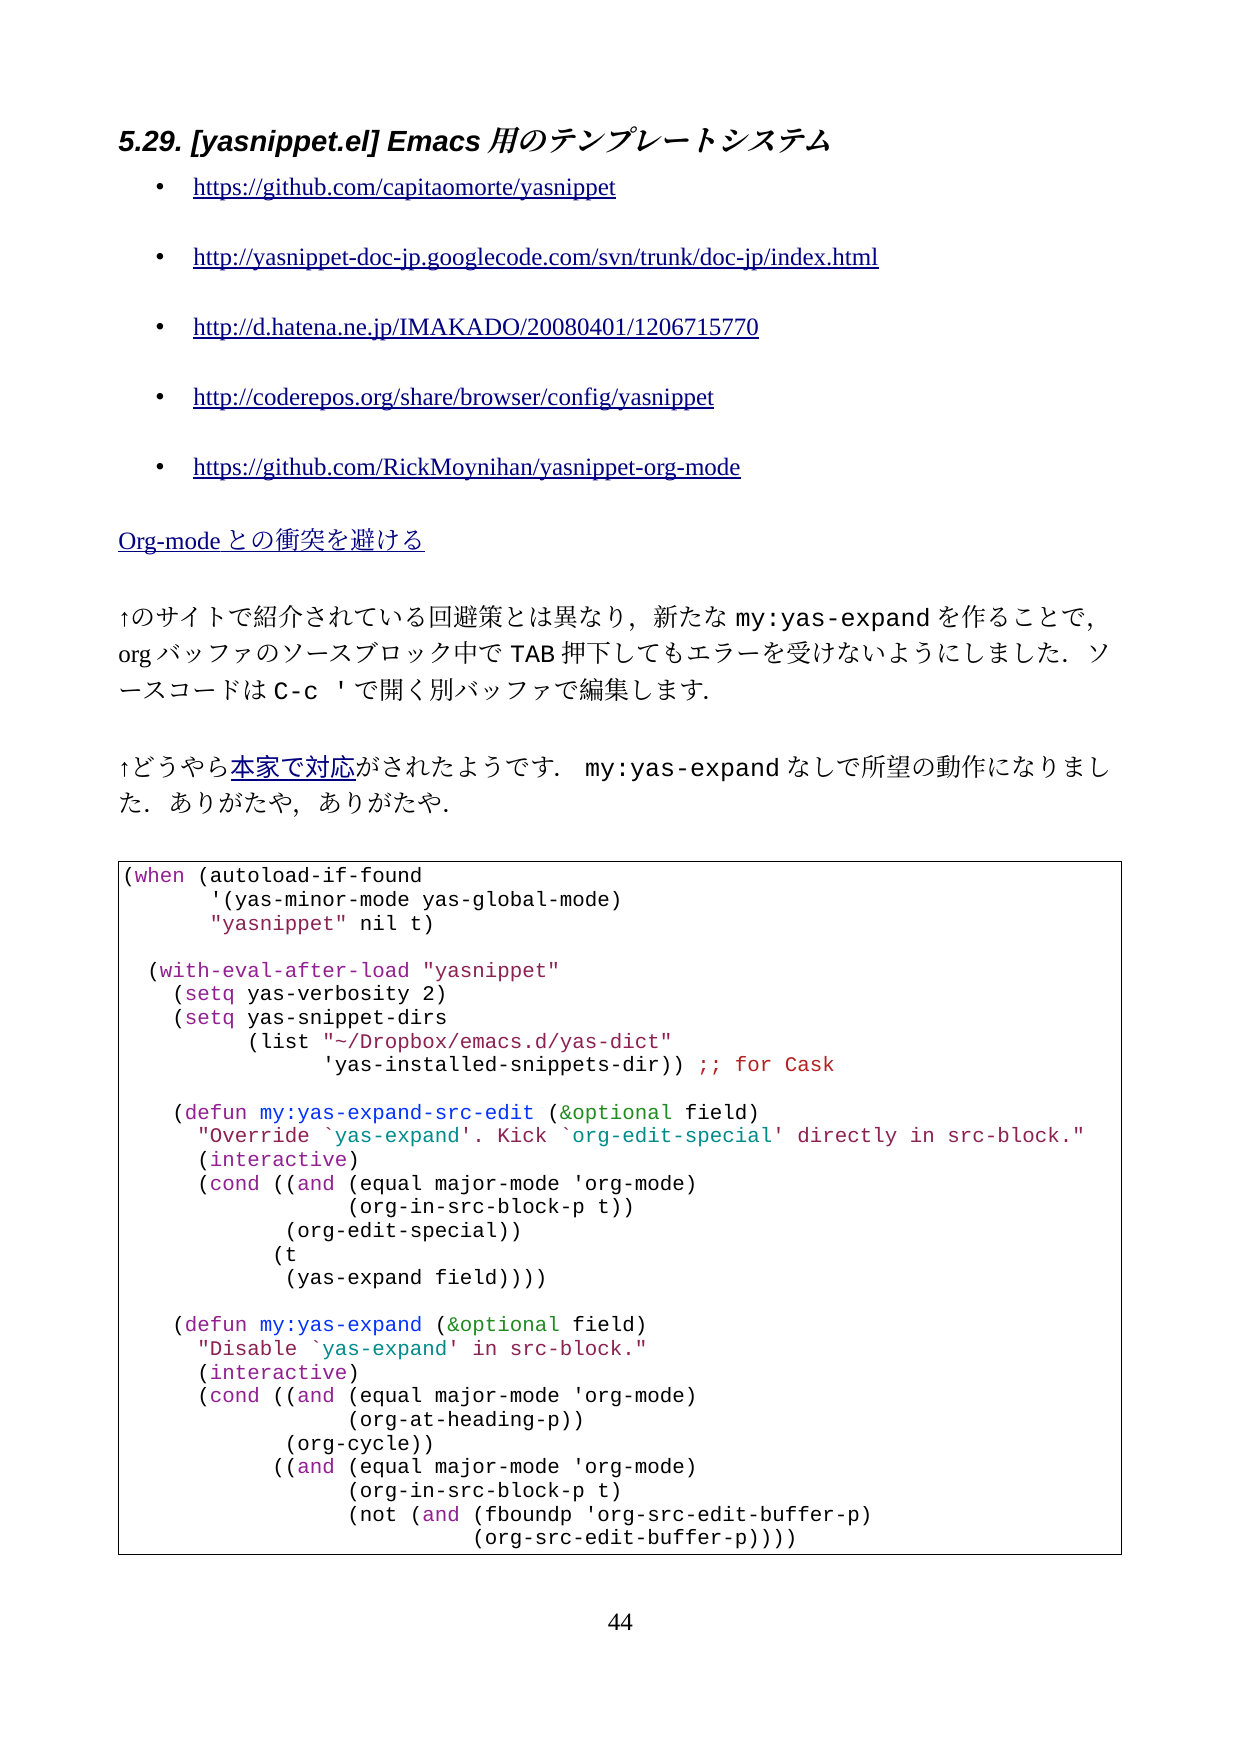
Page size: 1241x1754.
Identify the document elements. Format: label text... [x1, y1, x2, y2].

text (interactive) [119, 1358, 1121, 1381]
text (not (and (fboundp 'org-src-edit-buffer-p) [119, 1500, 1121, 1523]
text (org-edit-special)) [119, 1216, 1121, 1239]
text ↑どうやら本家で対応がされたようです． my:yas-expand なしで所望の動作になりました．ありがたや，ありがたや． [118, 748, 1122, 849]
text (org-at-heading-p)) [119, 1405, 1121, 1429]
text (defun my:yas-expand (&optional field) [119, 1311, 1121, 1334]
list https://github.com/RickMoynihan/yasnippet-org-mode [156, 452, 1122, 510]
text (list "~/Dropbox/emacs.d/yas-dict" [119, 1027, 1121, 1050]
text (org-cycle)) [119, 1429, 1121, 1452]
text "Disable `yas-expand' in src-block." [119, 1334, 1121, 1358]
list http://coderepos.org/share/browser/config/yasnippet [156, 382, 1122, 440]
text "Override `yas-expand'. Kick `org-edit-special' directly in src-block." [119, 1121, 1121, 1145]
text (setq yas-snippet-dirs [119, 1003, 1121, 1027]
text (interactive) [119, 1145, 1121, 1169]
text '(yas-minor-mode yas-global-mode) [119, 885, 1121, 908]
text (defun my:yas-expand-src-edit (&optional field) [119, 1098, 1121, 1121]
list https://github.com/capitaomorte/yasnippet [156, 172, 1122, 230]
text (org-in-src-block-p t)) [119, 1192, 1121, 1216]
list http://yasnippet-doc-jp.googlecode.com/svn/trunk/doc-jp/index.html [156, 242, 1122, 300]
text (with-eval-after-load "yasnippet" [119, 956, 1121, 979]
text (when (autoload-if-found [119, 862, 1121, 885]
text (cond ((and (equal major-mode 'org-mode) [119, 1169, 1121, 1192]
text ↑のサイトで紹介されている回避策とは異なり，新たな my:yas-expand を作ることで，orgバッファのソースブロック中で TAB 押下してもエラーを受けないようにしました．ソースコードは C-c ' で開く別バッファで編集します． [118, 598, 1122, 735]
subtitle [yasnippet.el] Emacs用のテンプレートシステム [118, 118, 1122, 160]
text 'yas-installed-snippets-dir)) ;; for Cask [119, 1050, 1121, 1074]
text (t [119, 1239, 1121, 1263]
text Org-modeとの衝突を避ける [118, 522, 1122, 585]
text (cond ((and (equal major-mode 'org-mode) [119, 1381, 1121, 1405]
text (setq yas-verbosity 2) [119, 979, 1121, 1003]
list http://d.hatena.ne.jp/IMAKADO/20080401/1206715770 [156, 312, 1122, 370]
text (org-in-src-block-p t) [119, 1476, 1121, 1500]
text "yasnippet" nil t) [119, 908, 1121, 932]
text (org-src-edit-buffer-p)))) [119, 1523, 1121, 1554]
text (yas-expand field)))) [119, 1263, 1121, 1287]
text ((and (equal major-mode 'org-mode) [119, 1452, 1121, 1476]
